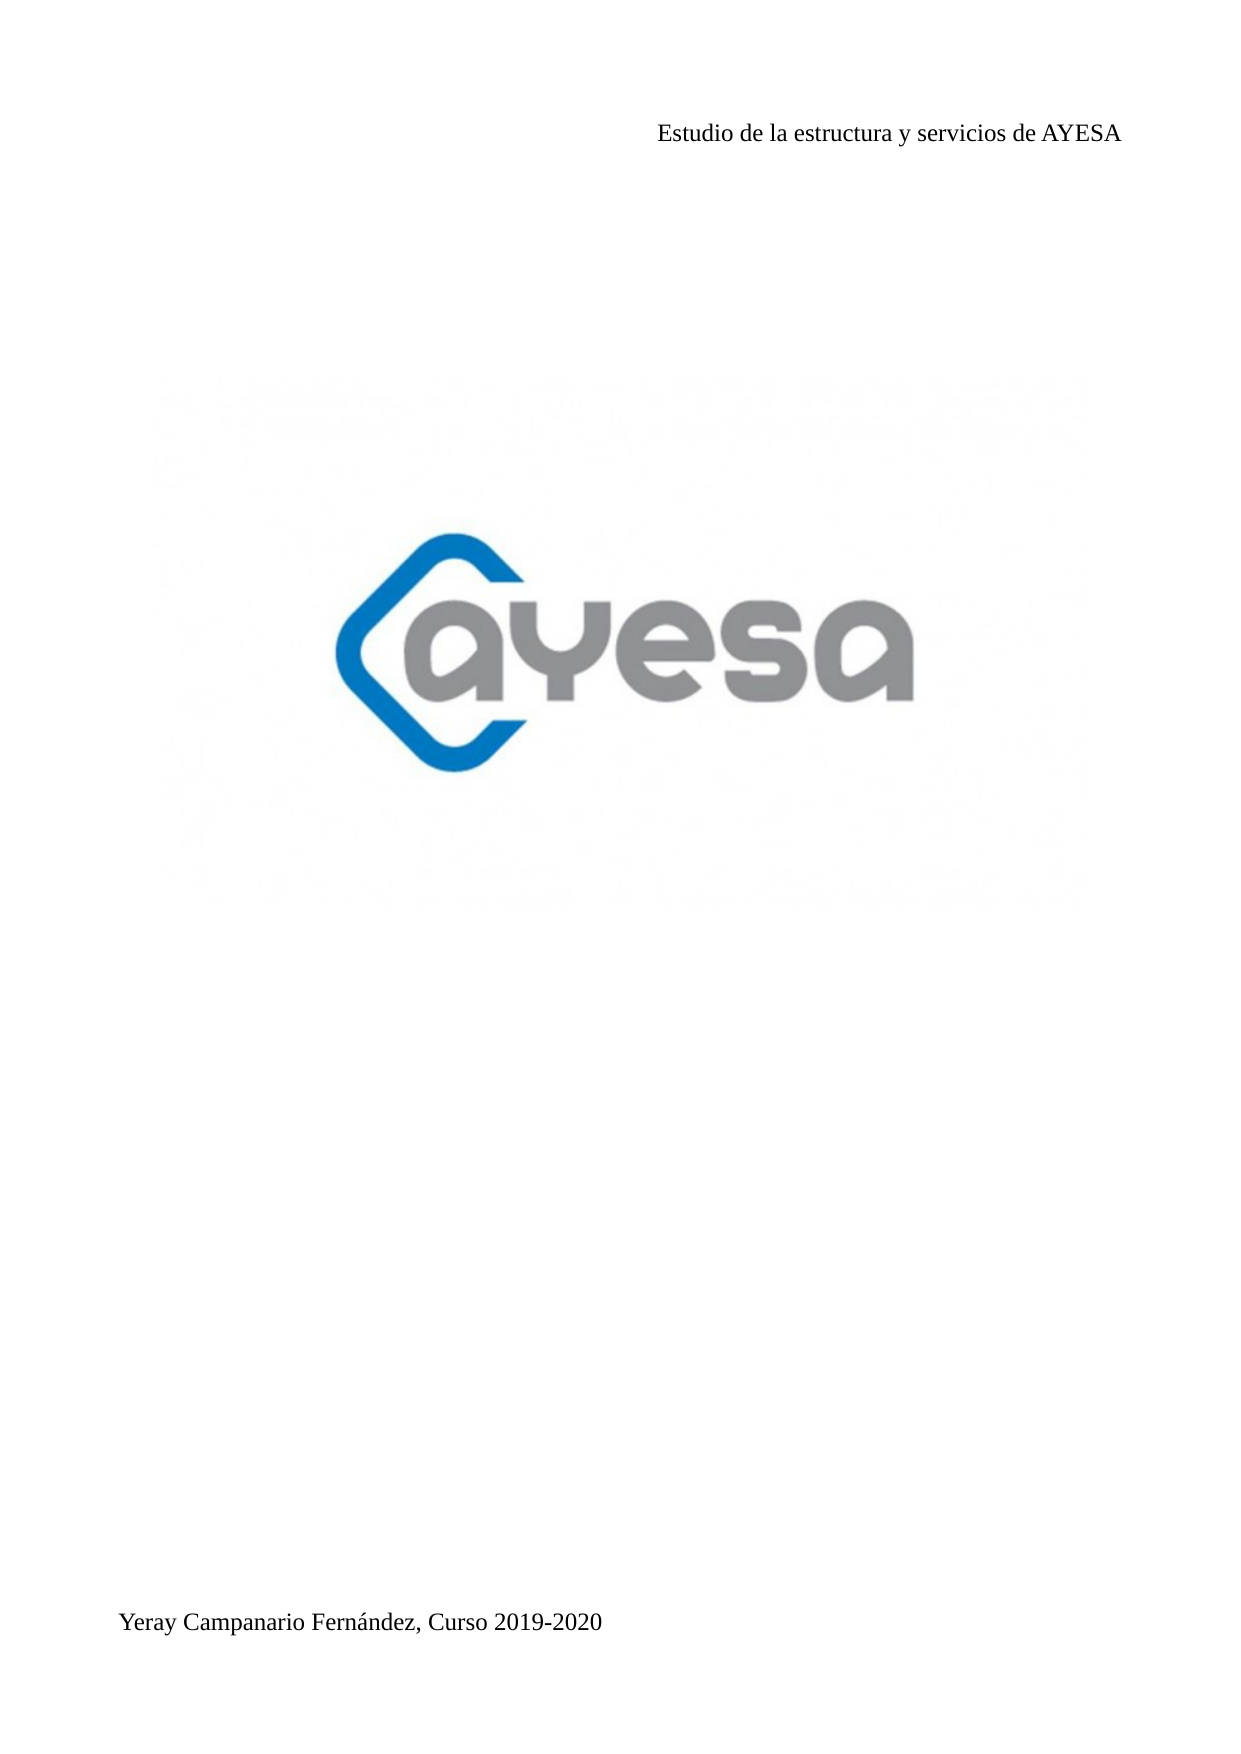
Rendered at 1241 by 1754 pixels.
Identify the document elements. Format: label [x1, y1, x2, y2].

picture [151, 377, 1089, 906]
